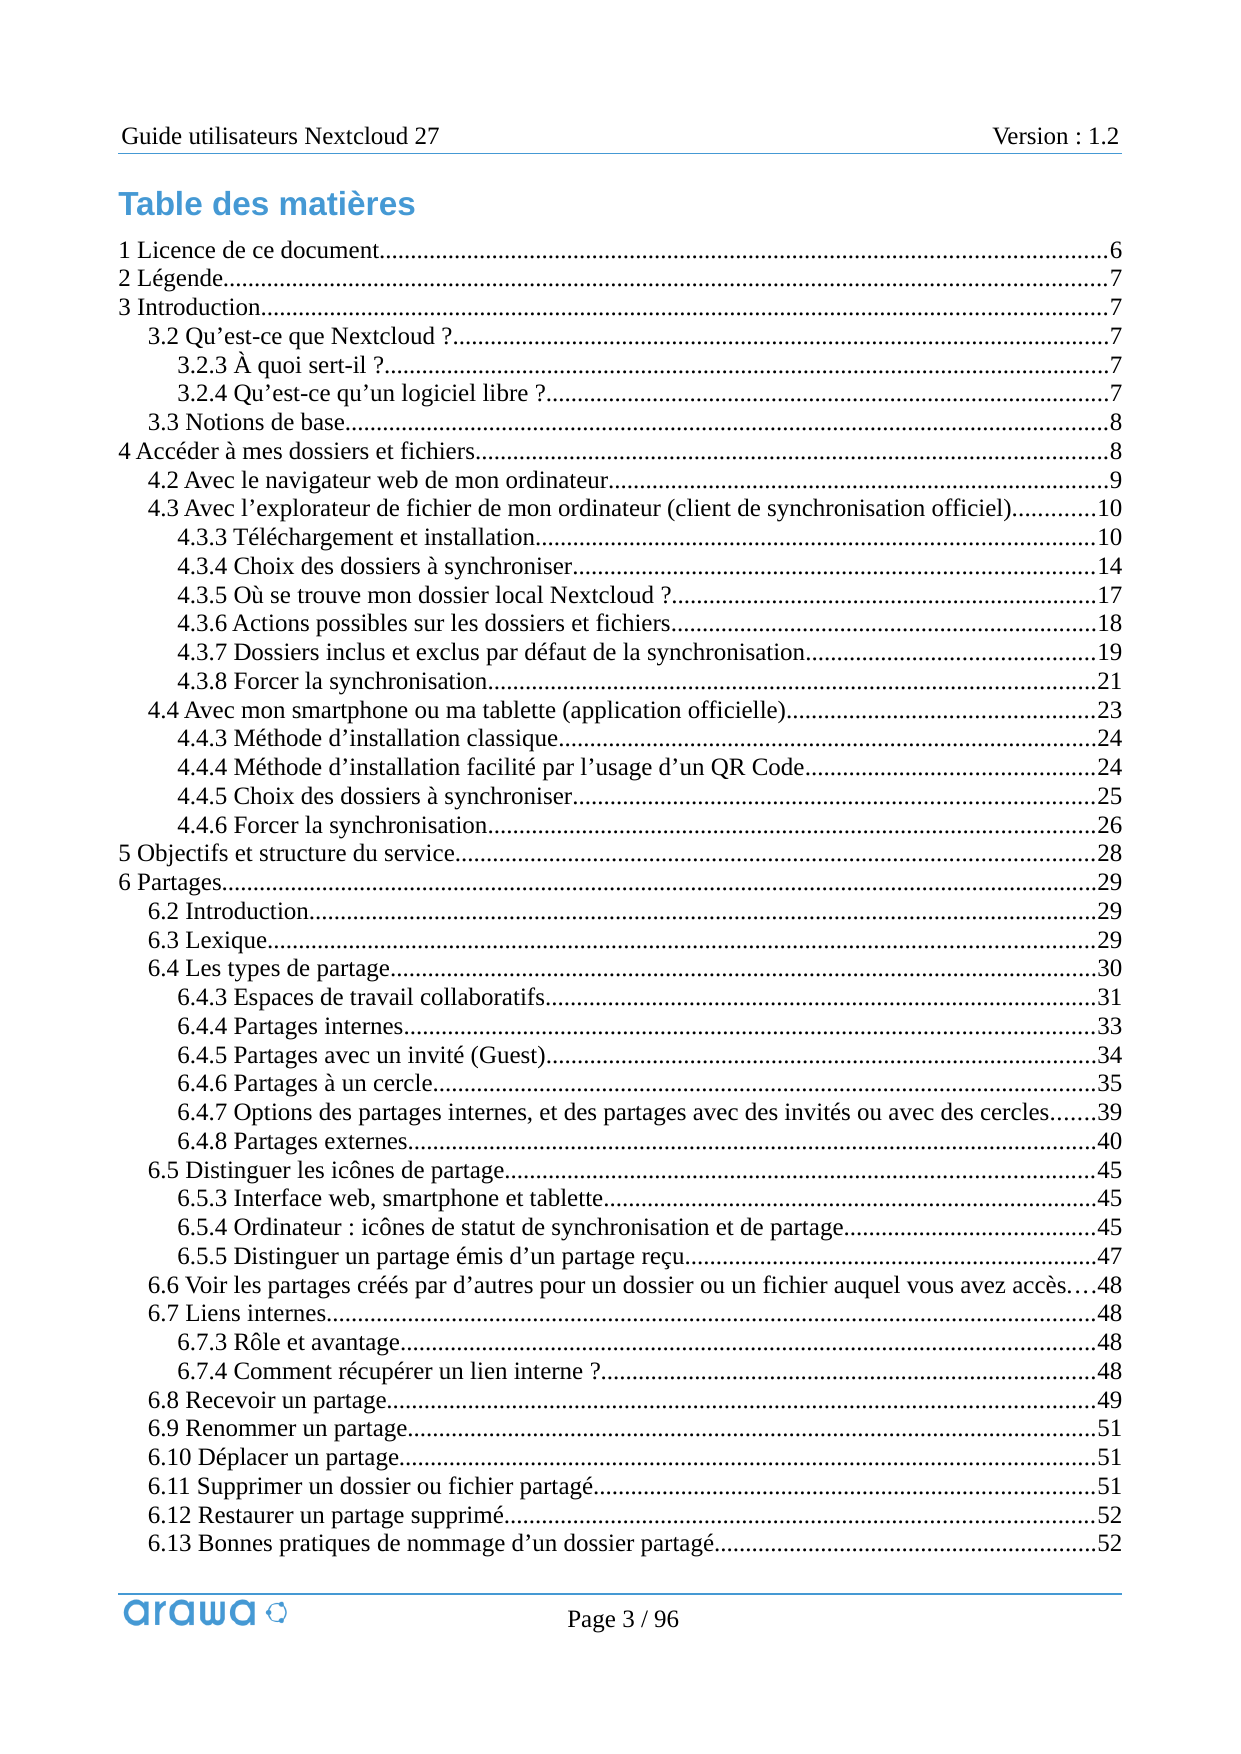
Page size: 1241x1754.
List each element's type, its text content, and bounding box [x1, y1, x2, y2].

text 6.5.3 Interface web, smartphone et tablette 45 [177, 1183, 1122, 1212]
text 6.9 Renommer un partage 51 [148, 1413, 1122, 1442]
text 6.8 Recevoir un partage 49 [148, 1385, 1122, 1413]
text 6.4.7 Options des partages internes, et des partages avec des invités ou avec des cercles 39 [177, 1097, 1122, 1126]
text 5 Objectifs et structure du service 28 [118, 838, 1122, 867]
text 6.5.5 Distinguer un partage émis d’un partage reçu 47 [177, 1241, 1122, 1270]
subtitle Table des matières [118, 184, 1122, 222]
text 4.4.5 Choix des dossiers à synchroniser 25 [177, 781, 1122, 810]
text 4.3 Avec l’explorateur de fichier de mon ordinateur (client de synchronisation officiel) 10 [148, 493, 1122, 522]
text 6.11 Supprimer un dossier ou fichier partagé 51 [148, 1471, 1122, 1500]
text 3.2.4 Qu’est-ce qu’un logiciel libre ? 7 [177, 378, 1122, 407]
text 4.3.5 Où se trouve mon dossier local Nextcloud ? 17 [177, 580, 1122, 608]
text 4.3.7 Dossiers inclus et exclus par défaut de la synchronisation 19 [177, 637, 1122, 666]
text 4.3.8 Forcer la synchronisation 21 [177, 666, 1122, 695]
text 6.13 Bonnes pratiques de nommage d’un dossier partagé 52 [148, 1528, 1122, 1557]
text 6.7.4 Comment récupérer un lien interne ? 48 [177, 1356, 1122, 1385]
text 4.2 Avec le navigateur web de mon ordinateur 9 [148, 465, 1122, 493]
text 2 Légende 7 [118, 263, 1122, 292]
text 4.3.4 Choix des dossiers à synchroniser 14 [177, 551, 1122, 580]
text 6.4.4 Partages internes 33 [177, 1011, 1122, 1040]
text 6.5.4 Ordinateur : icônes de statut de synchronisation et de partage 45 [177, 1212, 1122, 1241]
text 1 Licence de ce document 6 [118, 235, 1122, 263]
picture [121, 1597, 290, 1628]
text 4.3.3 Téléchargement et installation 10 [177, 522, 1122, 551]
text 6.7.3 Rôle et avantage 48 [177, 1327, 1122, 1356]
text 6.4.3 Espaces de travail collaboratifs 31 [177, 982, 1122, 1011]
text 6.2 Introduction 29 [148, 896, 1122, 925]
text 6.4.5 Partages avec un invité (Guest) 34 [177, 1040, 1122, 1068]
text 6.10 Déplacer un partage 51 [148, 1442, 1122, 1471]
text 6.4.8 Partages externes 40 [177, 1126, 1122, 1155]
text 6.4.6 Partages à un cercle 35 [177, 1068, 1122, 1097]
text 6.4 Les types de partage 30 [148, 953, 1122, 982]
text 3.2.3 À quoi sert-il ? 7 [177, 350, 1122, 378]
text 6.7 Liens internes 48 [148, 1298, 1122, 1327]
text 3.2 Qu’est-ce que Nextcloud ? 7 [148, 321, 1122, 350]
text 6 Partages 29 [118, 867, 1122, 896]
text 3 Introduction 7 [118, 292, 1122, 321]
text 4.4.3 Méthode d’installation classique 24 [177, 723, 1122, 752]
text 4.4.6 Forcer la synchronisation 26 [177, 810, 1122, 838]
text 4.4.4 Méthode d’installation facilité par l’usage d’un QR Code 24 [177, 752, 1122, 781]
text 4.3.6 Actions possibles sur les dossiers et fichiers 18 [177, 608, 1122, 637]
text 3.3 Notions de base 8 [148, 407, 1122, 436]
text 6.3 Lexique 29 [148, 925, 1122, 953]
text 6.6 Voir les partages créés par d’autres pour un dossier ou un fichier auquel vous avez accès 48 [148, 1270, 1122, 1298]
text 4 Accéder à mes dossiers et fichiers 8 [118, 436, 1122, 465]
text 6.12 Restaurer un partage supprimé 52 [148, 1500, 1122, 1528]
text 6.5 Distinguer les icônes de partage 45 [148, 1155, 1122, 1183]
text 4.4 Avec mon smartphone ou ma tablette (application officielle) 23 [148, 695, 1122, 723]
